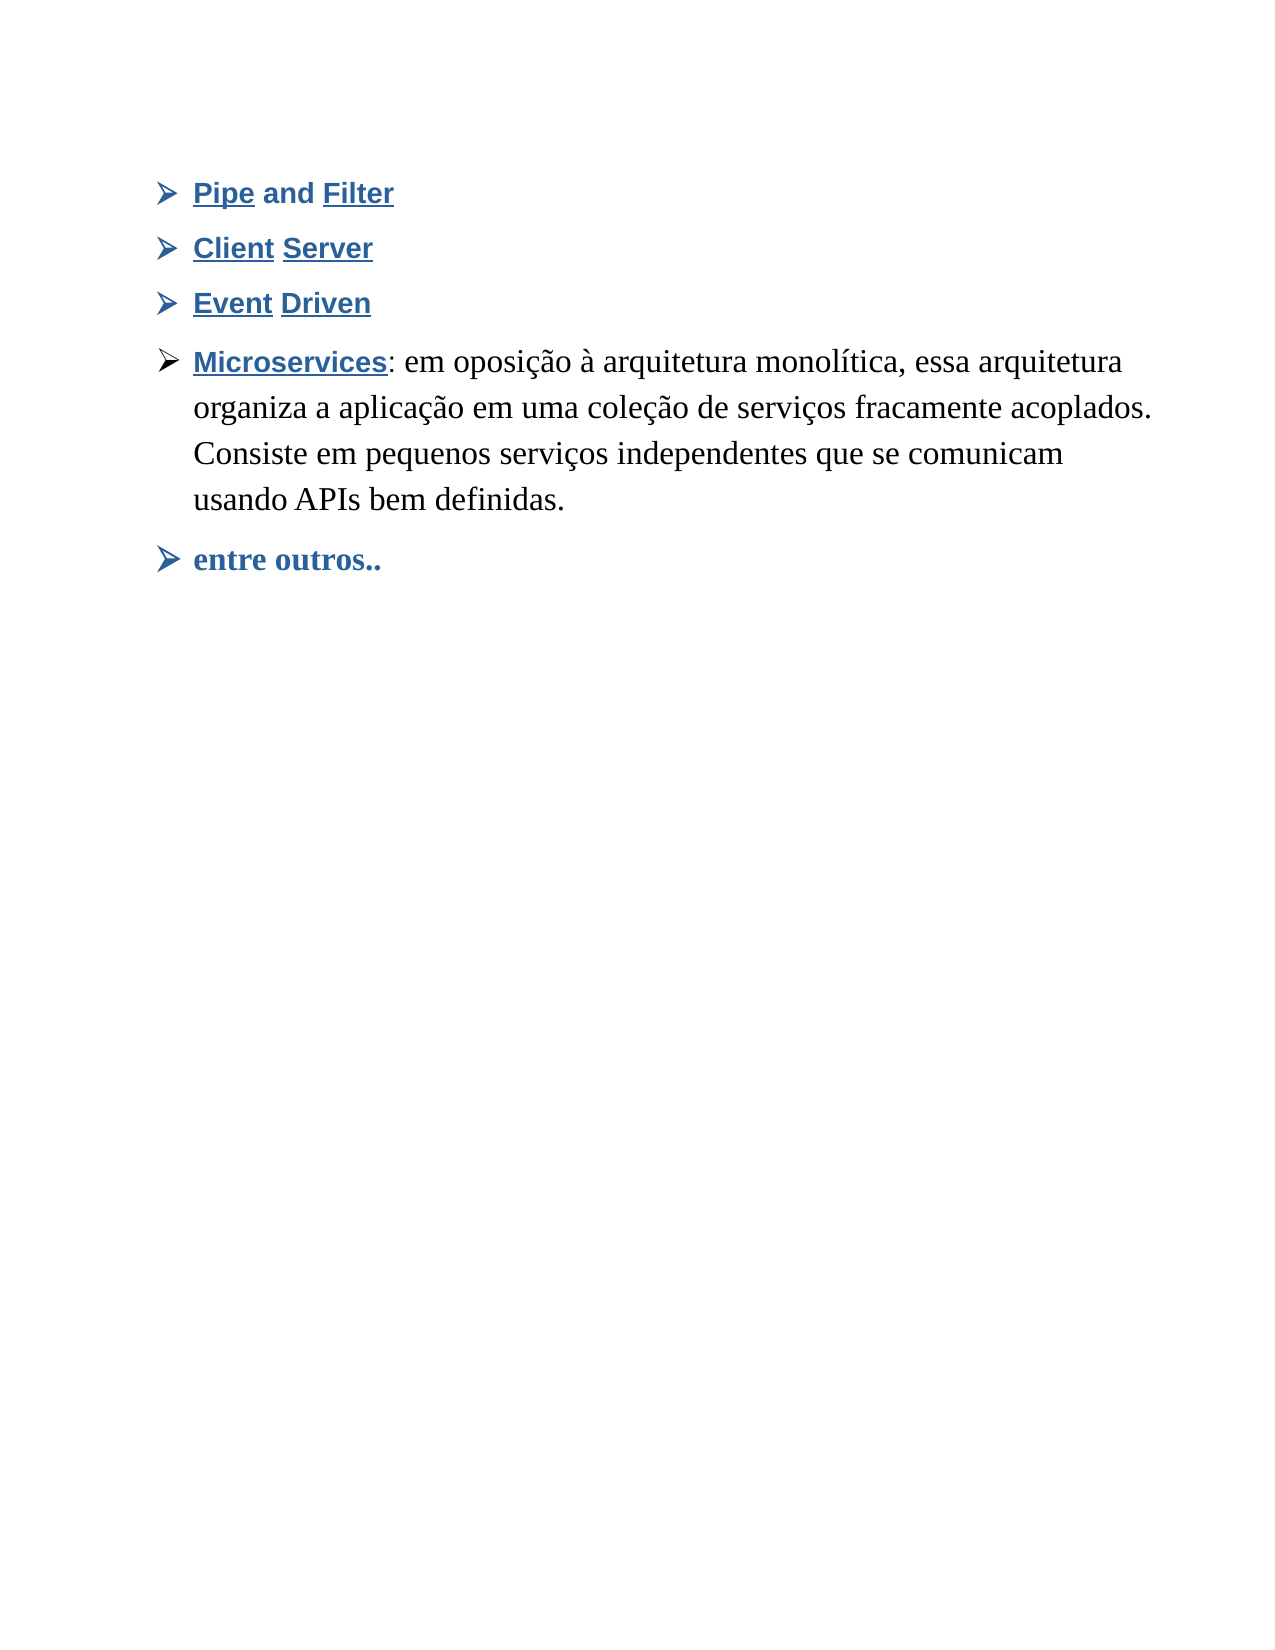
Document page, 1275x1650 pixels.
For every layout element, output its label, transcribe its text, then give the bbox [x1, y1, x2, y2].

list entre outros.. [156, 540, 1157, 578]
list Pipe and Filter [156, 176, 1157, 210]
list Event Driven [156, 286, 1157, 320]
list Client Server [156, 231, 1157, 265]
list Microservices: em oposição à arquitetura monolítica, essa arquitetura organiza a aplicação em uma coleção de serviços fracamente acoplados. Consiste em pequenos serviços independentes que se comunicam usando APIs bem definidas. [156, 341, 1157, 517]
